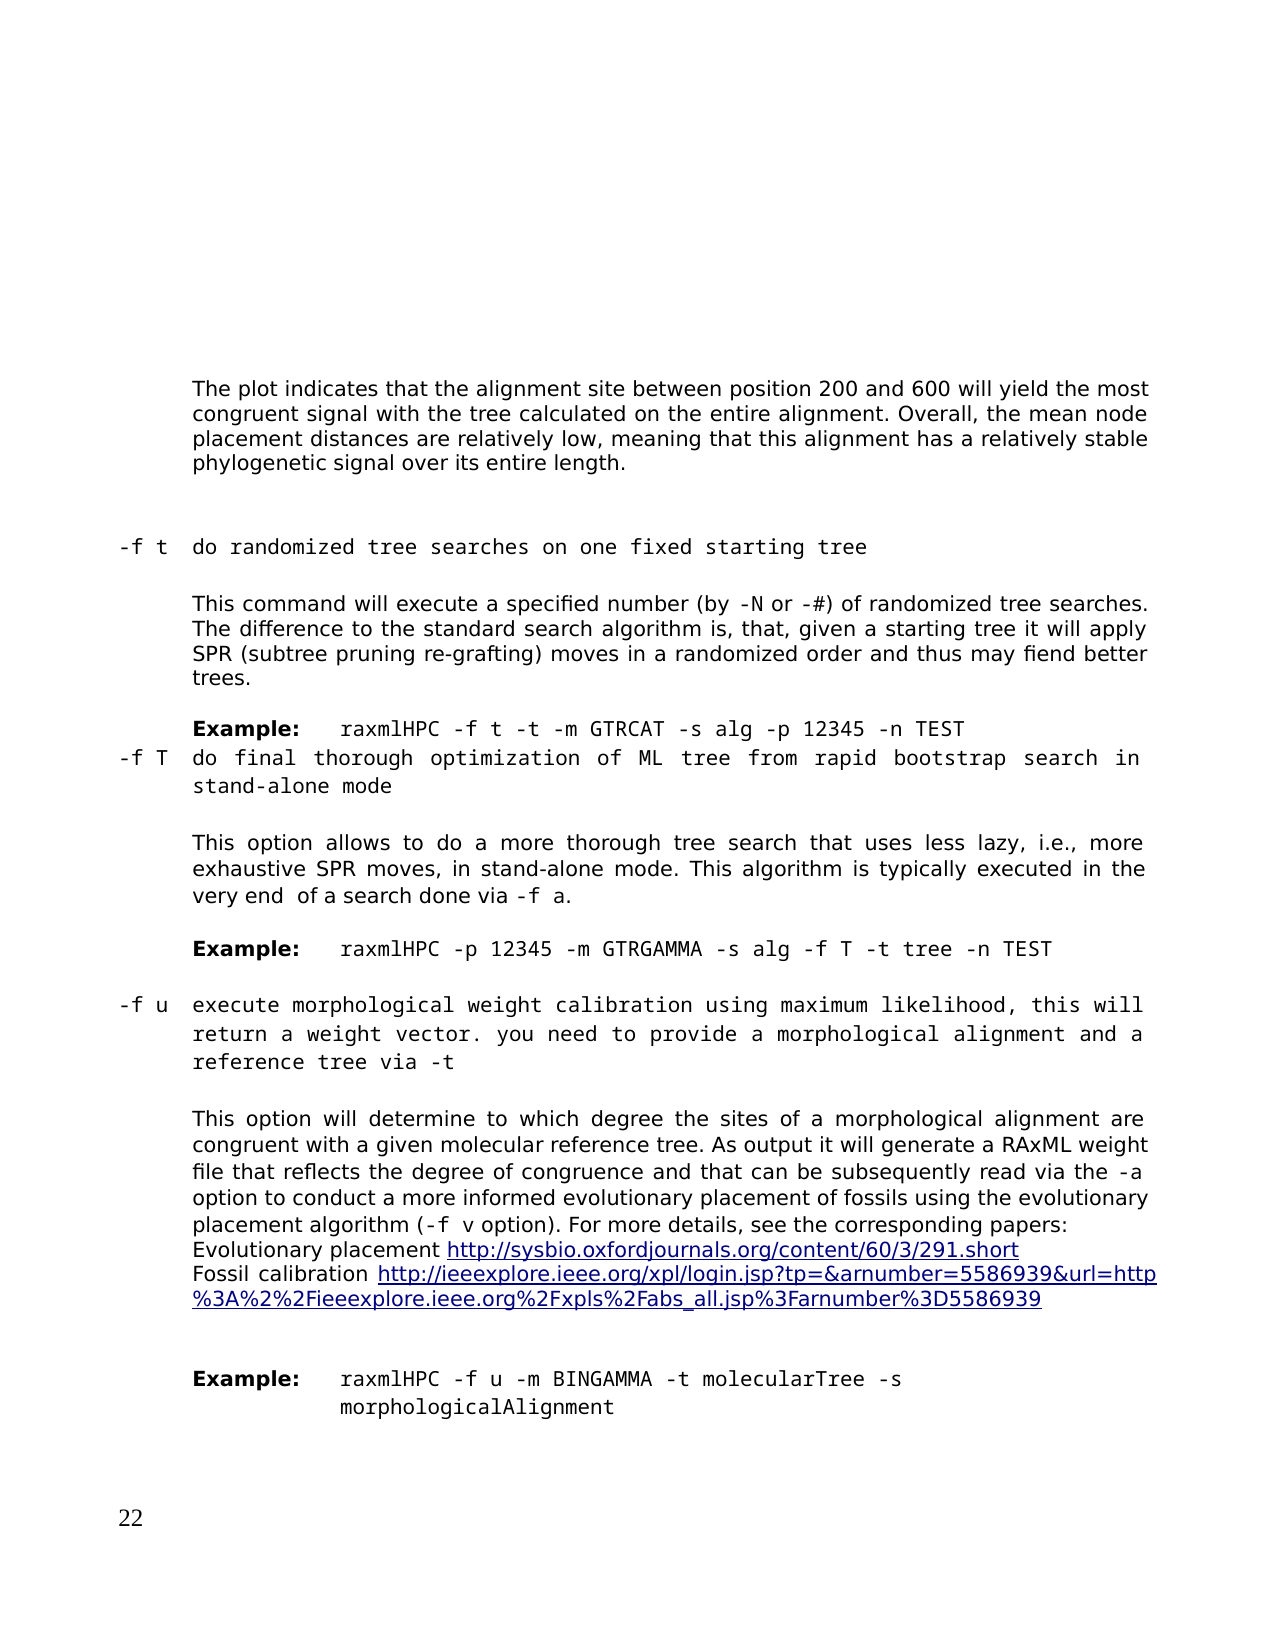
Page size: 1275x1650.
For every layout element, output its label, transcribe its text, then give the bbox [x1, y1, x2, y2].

text -f T do final thorough optimization of ML tree from rapid bootstrap search in stand-alone mode [118, 743, 1157, 800]
text This command will execute a specified number (by -N or -#) of randomized tree searches. The difference to the standard search algorithm is, that, given a starting tree it will apply SPR (subtree pruning re-grafting) moves in a randomized order and thus may fiend better trees. [118, 589, 1157, 690]
text Example: raxmlHPC -p 12345 -m GTRGAMMA -s alg -f T -t tree -n TEST [118, 934, 1157, 962]
text Example: raxmlHPC -f t -t -m GTRCAT -s alg -p 12345 -n TEST [118, 714, 1157, 743]
text The plot indicates that the alignment site between position 200 and 600 will yield the most congruent signal with the tree calculated on the entire alignment. Overall, the mean node placement distances are relatively low, meaning that this alignment has a relatively stable phylogenetic signal over its entire length. [118, 374, 1157, 475]
text Evolutionary placement http://sysbio.oxfordjournals.org/content/60/3/291.short [118, 1238, 1157, 1262]
text Fossil calibration http://ieeexplore.ieee.org/xpl/login.jsp?tp=&arnumber=5586939&url=http%3A%2%2Fieeexplore.ieee.org%2Fxpls%2Fabs_all.jsp%3Farnumber%3D5586939 [192, 1262, 1157, 1311]
text This option allows to do a more thorough tree search that uses less lazy, i.e., more exhaustive SPR moves, in stand-alone mode. This algorithm is typically executed in the very end of a search done via -f a. [118, 828, 1157, 909]
text -f t do randomized tree searches on one fixed starting tree [118, 532, 1157, 561]
text This option will determine to which degree the sites of a morphological alignment are congruent with a given molecular reference tree. As output it will generate a RAxML weight file that reflects the degree of congruence and that can be subsequently read via the -a option to conduct a more informed evolutionary placement of fossils using the evolutionary placement algorithm (-f v option). For more details, see the corresponding papers: [118, 1104, 1157, 1238]
text Example: raxmlHPC -f u -m BINGAMMA -t molecularTree -s morphologicalAlignment [118, 1364, 1157, 1421]
text -f u execute morphological weight calibration using maximum likelihood, this will return a weight vector. you need to provide a morphological alignment and a reference tree via -t [118, 991, 1157, 1076]
